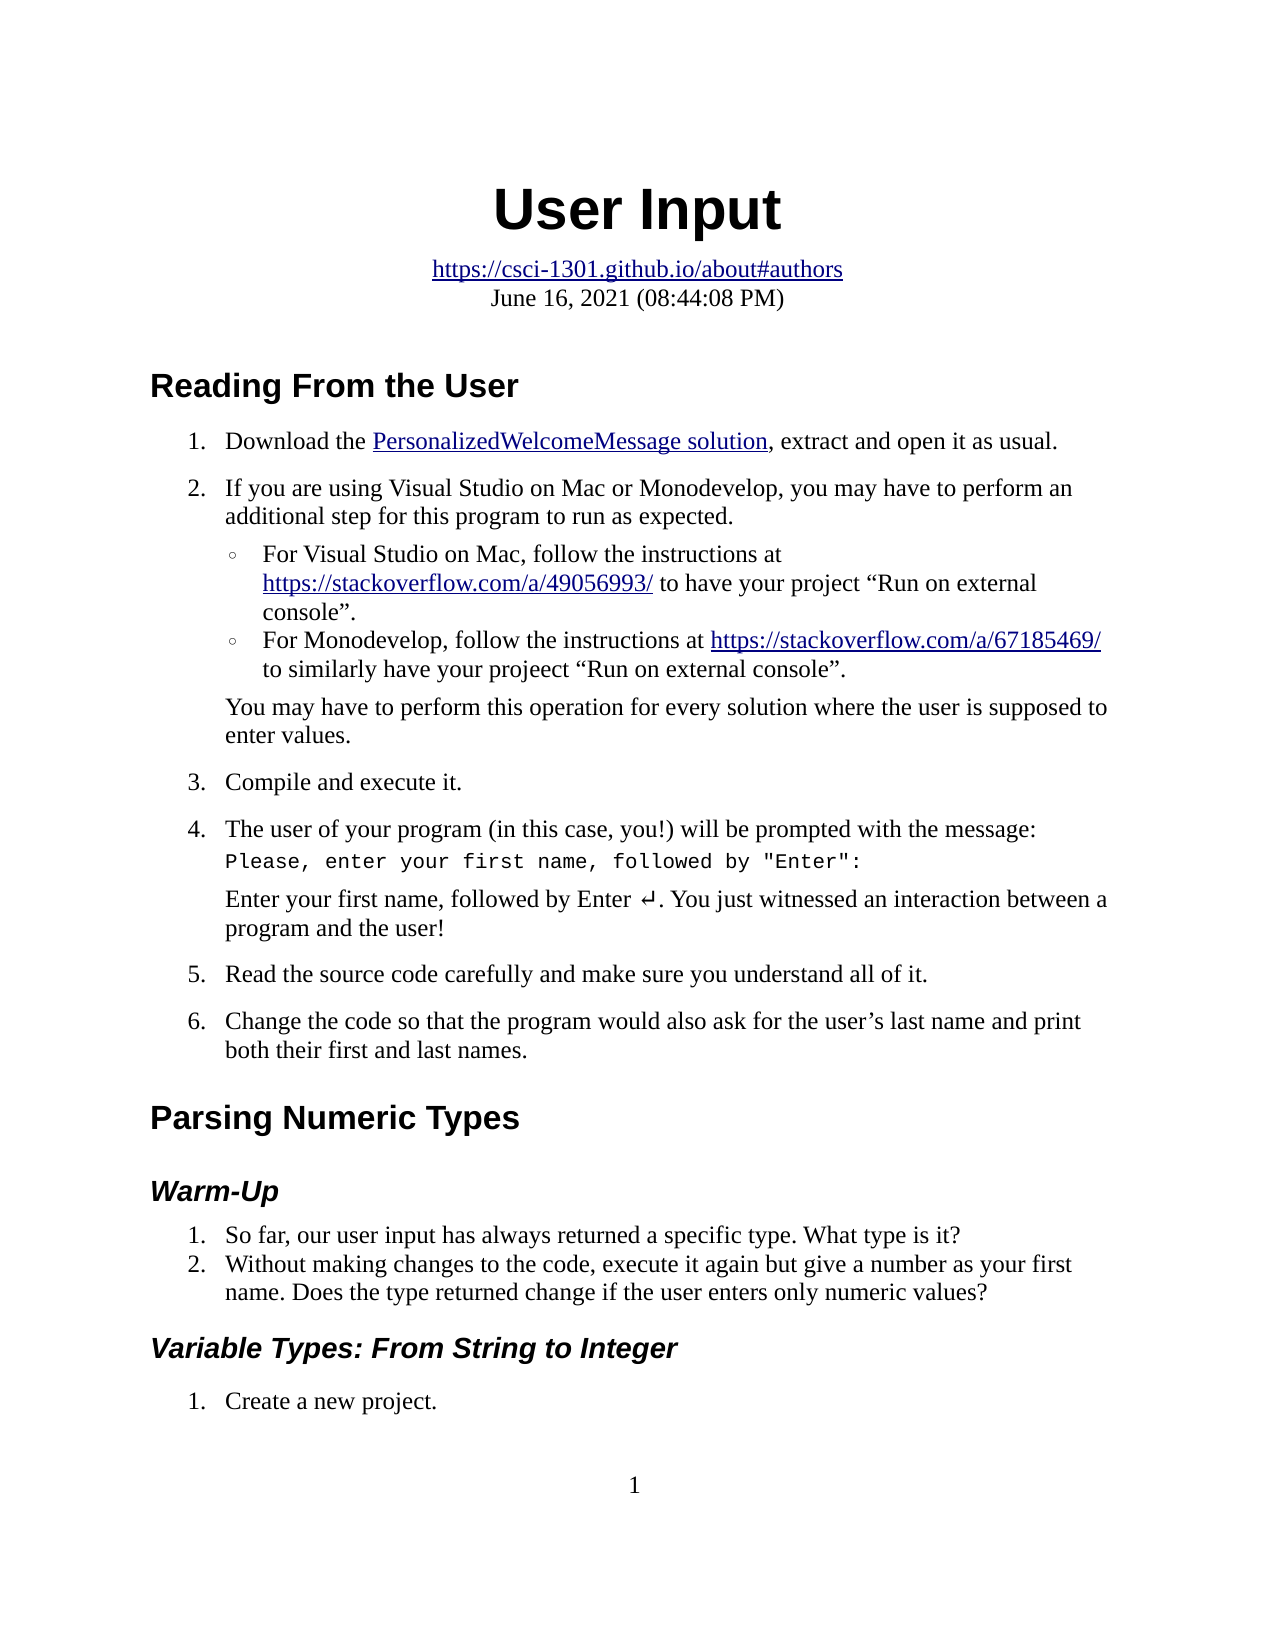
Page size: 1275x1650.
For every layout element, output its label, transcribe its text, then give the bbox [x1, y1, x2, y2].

list Compile and execute it. [187, 767, 1125, 796]
subtitle Parsing Numeric Types [150, 1098, 1125, 1136]
title User Input [150, 175, 1125, 242]
subtitle Warm-Up [150, 1174, 1125, 1207]
list Download the PersonalizedWelcomeMessage solution, extract and open it as usual. [187, 426, 1125, 455]
list For Monodevelop, follow the instructions at https://stackoverflow.com/a/67185469/ to similarly have your projeect “Run on external console”. [225, 625, 1125, 683]
list If you are using Visual Studio on Mac or Monodevelop, you may have to perform an additional step for this program to run as expected. [187, 473, 1125, 530]
list Create a new project. [187, 1386, 1125, 1415]
list Change the code so that the program would also ask for the user’s last name and print both their first and last names. [187, 1006, 1125, 1064]
list You may have to perform this operation for every solution where the user is supposed to enter values. [187, 692, 1125, 749]
list Without making changes to the code, execute it again but give a number as your first name. Does the type returned change if the user enters only numeric values? [187, 1249, 1125, 1306]
subtitle Variable Types: From String to Integer [150, 1331, 1125, 1365]
list Enter your first name, followed by Enter ↵. You just witnessed an interaction between a program and the user! [187, 884, 1125, 942]
list The user of your program (in this case, you!) will be prompted with the message: [187, 814, 1125, 843]
text June 16, 2021 (08:44:08 PM) [150, 283, 1125, 312]
subtitle Reading From the User [150, 366, 1125, 404]
list For Visual Studio on Mac, follow the instructions at https://stackoverflow.com/a/49056993/ to have your project “Run on external console”. [225, 539, 1125, 625]
list So far, our user input has always returned a specific type. What type is it? [187, 1220, 1125, 1249]
list Read the source code carefully and make sure you understand all of it. [187, 959, 1125, 988]
text https://csci-1301.github.io/about#authors [150, 254, 1125, 283]
list Please, enter your first name, followed by "Enter": [187, 852, 1125, 875]
